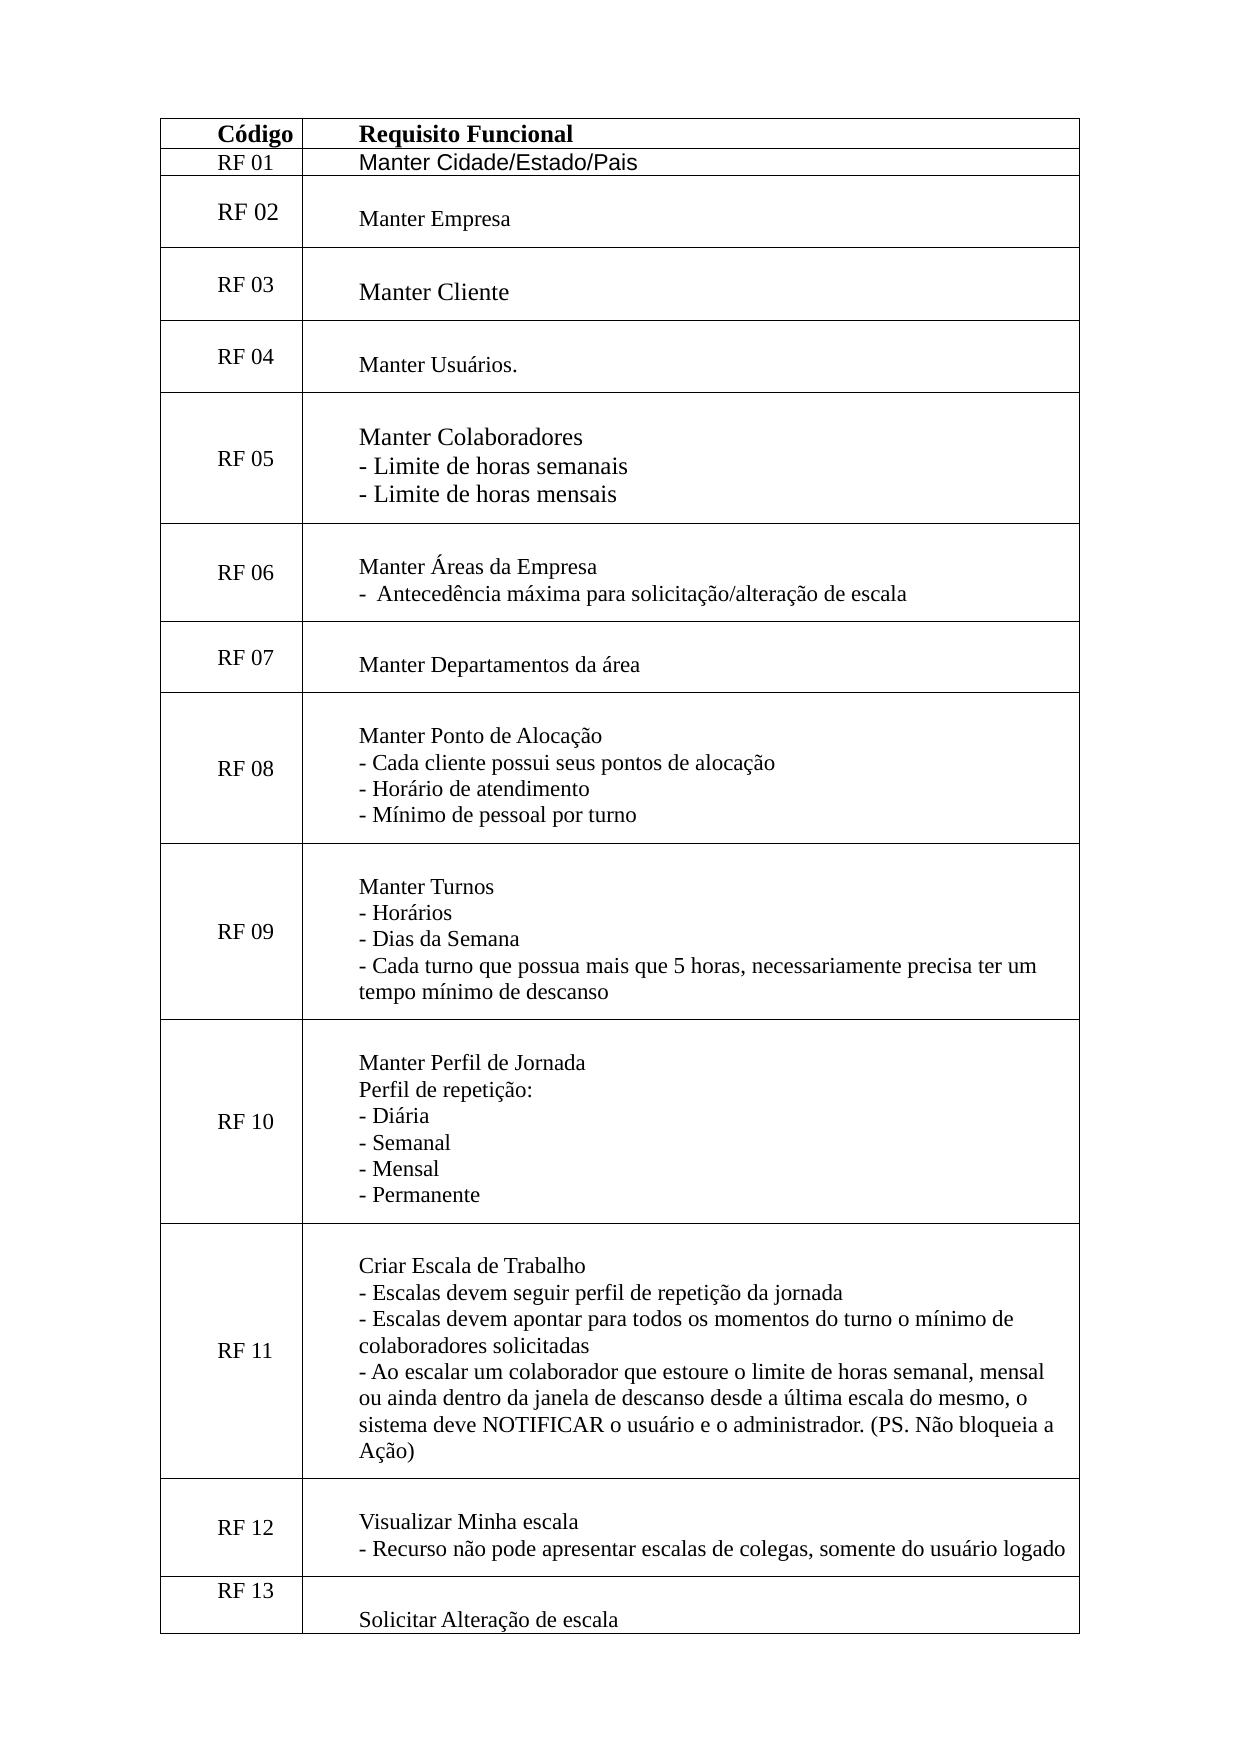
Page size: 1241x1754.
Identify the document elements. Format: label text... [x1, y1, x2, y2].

table_cell RF 13 [161, 1577, 302, 1632]
table_cell Manter Empresa [303, 176, 1079, 247]
table_cell RF 11 [161, 1224, 302, 1478]
table_cell Solicitar Alteração de escala [303, 1577, 1079, 1632]
table_cell RF 02 [161, 176, 302, 247]
table_cell RF 06 [161, 524, 302, 621]
table_cell RF 04 [161, 321, 302, 392]
table_cell Manter Cliente [303, 248, 1079, 320]
table_cell Manter Ponto de Alocação - Cada cliente possui seus pontos de alocação - Horário de atendimento - Mínimo de pessoal por turno [303, 693, 1079, 842]
table_header Código [161, 119, 302, 148]
table_header Requisito Funcional [303, 119, 1079, 148]
table_cell RF 05 [161, 393, 302, 523]
table_cell RF 08 [161, 693, 302, 842]
table_cell Manter Departamentos da área [303, 622, 1079, 692]
table_cell Manter Usuários. [303, 321, 1079, 392]
table_cell RF 07 [161, 622, 302, 692]
table_cell RF 10 [161, 1020, 302, 1222]
table_cell RF 03 [161, 248, 302, 320]
table_cell Manter Cidade/Estado/Pais [303, 149, 1079, 175]
table_cell Criar Escala de Trabalho - Escalas devem seguir perfil de repetição da jornada - Escalas devem apontar para todos os momentos do turno o mínimo de colaboradores solicitadas - Ao escalar um colaborador que estoure o limite de horas semanal, mensal ou ainda dentro da janela de descanso desde a última escala do mesmo, o sistema deve NOTIFICAR o usuário e o administrador. (PS. Não bloqueia a Ação) [303, 1224, 1079, 1478]
table_cell RF 09 [161, 844, 302, 1019]
table_cell Manter Perfil de Jornada Perfil de repetição: - Diária - Semanal - Mensal - Permanente [303, 1020, 1079, 1222]
table_cell Manter Turnos - Horários - Dias da Semana - Cada turno que possua mais que 5 horas, necessariamente precisa ter um tempo mínimo de descanso [303, 844, 1079, 1019]
table_cell RF 01 [161, 149, 302, 175]
table_cell RF 12 [161, 1479, 302, 1576]
table_cell Visualizar Minha escala - Recurso não pode apresentar escalas de colegas, somente do usuário logado [303, 1479, 1079, 1576]
table_cell Manter Áreas da Empresa - Antecedência máxima para solicitação/alteração de escala [303, 524, 1079, 621]
table_cell Manter Colaboradores - Limite de horas semanais - Limite de horas mensais [303, 393, 1079, 523]
